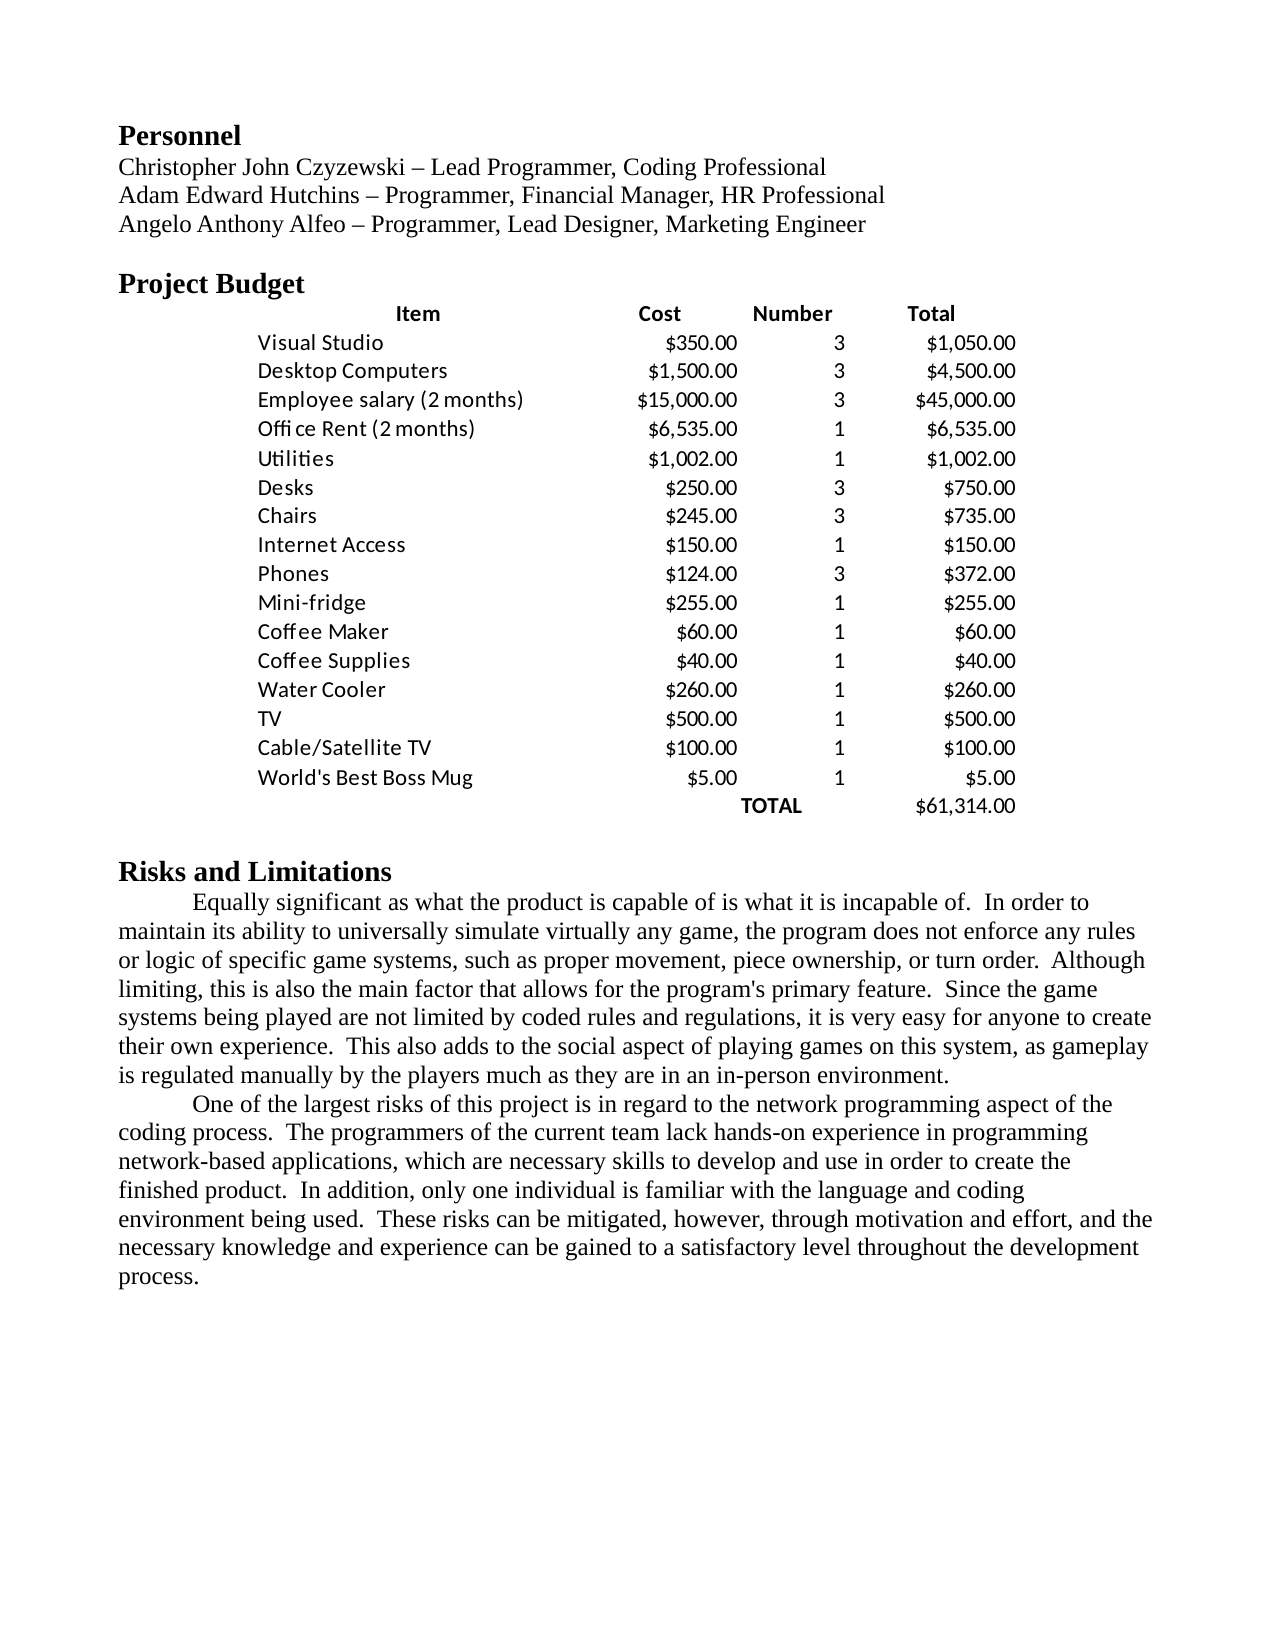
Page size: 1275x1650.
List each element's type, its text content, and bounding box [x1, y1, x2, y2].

text Adam Edward Hutchins – Programmer, Financial Manager, HR Professional [118, 180, 1157, 209]
text Project Budget [118, 267, 1157, 300]
text Personnel [118, 118, 1157, 152]
text Christopher John Czyzewski – Lead Programmer, Coding Professional [118, 152, 1157, 180]
text Angelo Anthony Alfeo – Programmer, Lead Designer, Marketing Engineer [118, 209, 1157, 238]
text Risks and Limitations [118, 854, 1157, 887]
text One of the largest risks of this project is in regard to the network programming aspect of the coding process. The programmers of the current team lack hands-on experience in programming network-based applications, which are necessary skills to develop and use in order to create the finished product. In addition, only one individual is familiar with the language and coding environment being used. These risks can be mitigated, however, through motivation and effort, and the necessary knowledge and experience can be gained to a satisfactory level throughout the development process. [118, 1089, 1157, 1290]
text Equally significant as what the product is capable of is what it is incapable of. In order to maintain its ability to universally simulate virtually any game, the program does not enforce any rules or logic of specific game systems, such as proper movement, piece ownership, or turn order. Although limiting, this is also the main factor that allows for the program's primary feature. Since the game systems being played are not limited by coded rules and regulations, it is very easy for anyone to create their own experience. This also adds to the social aspect of playing games on this system, as gameplay is regulated manually by the players much as they are in an in-person environment. [118, 887, 1157, 1089]
